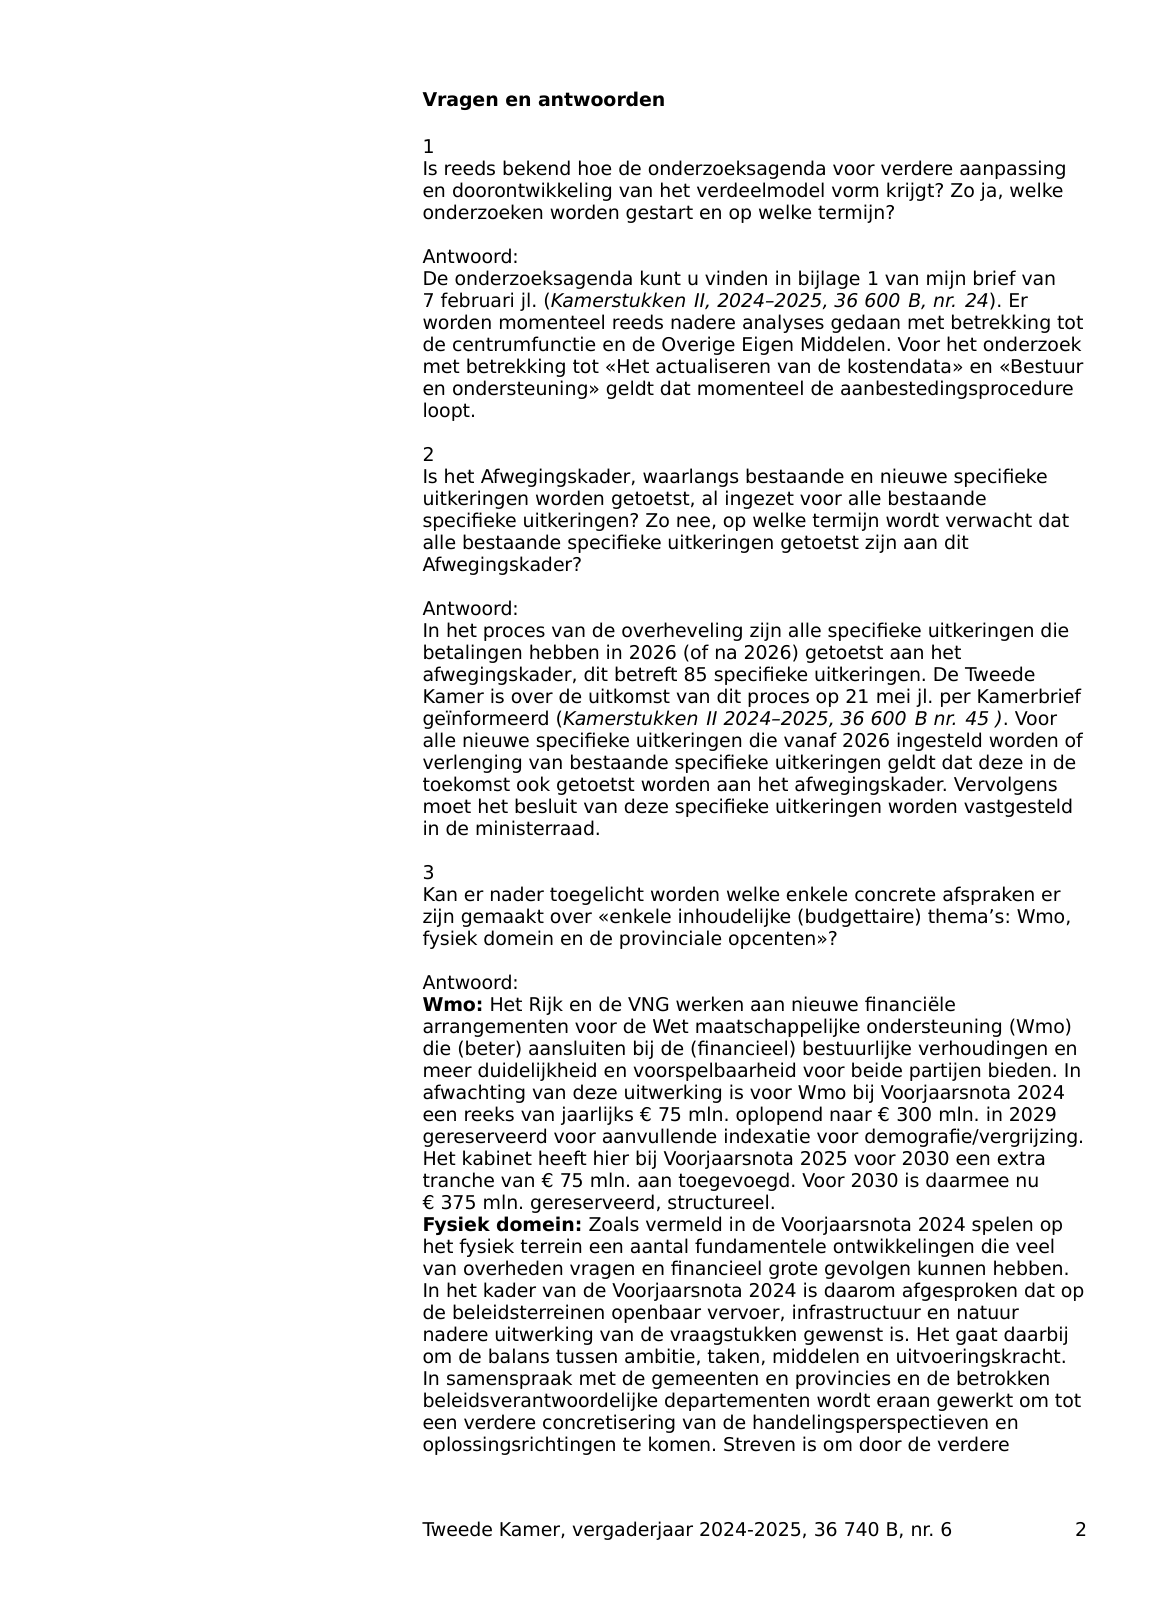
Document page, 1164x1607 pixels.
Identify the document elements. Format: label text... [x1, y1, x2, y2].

text In het proces van de overheveling zijn alle specifieke uitkeringen die betalingen hebben in 2026 (of na 2026) getoetst aan het afwegingskader, dit betreft 85 specifieke uitkeringen. De Tweede Kamer is over de uitkomst van dit proces op 21 mei jl. per Kamerbrief geïnformeerd (Kamerstukken II 2024–2025, 36 600 B nr. 45 ). Voor alle nieuwe specifieke uitkeringen die vanaf 2026 ingesteld worden of verlenging van bestaande specifieke uitkeringen geldt dat deze in de toekomst ook getoetst worden aan het afwegingskader. Vervolgens moet het besluit van deze specifieke uitkeringen worden vastgesteld in de ministerraad. [422, 620, 1087, 840]
text De onderzoeksagenda kunt u vinden in bijlage 1 van mijn brief van 7 februari jl. (Kamerstukken II, 2024–2025, 36 600 B, nr. 24). Er worden momenteel reeds nadere analyses gedaan met betrekking tot de centrumfunctie en de Overige Eigen Middelen. Voor het onderzoek met betrekking tot «Het actualiseren van de kostendata» en «Bestuur en ondersteuning» geldt dat momenteel de aanbestedingsprocedure loopt. [422, 268, 1087, 422]
subtitle Vragen en antwoorden [422, 89, 1087, 111]
text Antwoord: [422, 246, 1087, 268]
text 2 [422, 444, 1087, 466]
text Wmo: Het Rijk en de VNG werken aan nieuwe financiële arrangementen voor de Wet maatschappelijke ondersteuning (Wmo) die (beter) aansluiten bij de (financieel) bestuurlijke verhoudingen en meer duidelijkheid en voorspelbaarheid voor beide partijen bieden. In afwachting van deze uitwerking is voor Wmo bij Voorjaarsnota 2024 een reeks van jaarlijks € 75 mln. oplopend naar € 300 mln. in 2029 gereserveerd voor aanvullende indexatie voor demografie/vergrijzing. Het kabinet heeft hier bij Voorjaarsnota 2025 voor 2030 een extra tranche van € 75 mln. aan toegevoegd. Voor 2030 is daarmee nu € 375 mln. gereserveerd, structureel. [422, 994, 1087, 1214]
text Antwoord: [422, 598, 1087, 620]
text 3 [422, 862, 1087, 884]
text Fysiek domein: Zoals vermeld in de Voorjaarsnota 2024 spelen op het fysiek terrein een aantal fundamentele ontwikkelingen die veel van overheden vragen en financieel grote gevolgen kunnen hebben. In het kader van de Voorjaarsnota 2024 is daarom afgesproken dat op de beleidsterreinen openbaar vervoer, infrastructuur en natuur nadere uitwerking van de vraagstukken gewenst is. Het gaat daarbij om de balans tussen ambitie, taken, middelen en uitvoeringskracht. In samenspraak met de gemeenten en provincies en de betrokken beleidsverantwoordelijke departementen wordt eraan gewerkt om tot een verdere concretisering van de handelingsperspectieven en oplossingsrichtingen te komen. Streven is om door de verdere [422, 1214, 1087, 1456]
text Is reeds bekend hoe de onderzoeksagenda voor verdere aanpassing en doorontwikkeling van het verdeelmodel vorm krijgt? Zo ja, welke onderzoeken worden gestart en op welke termijn? [422, 158, 1087, 224]
text Antwoord: [422, 972, 1087, 994]
text Is het Afwegingskader, waarlangs bestaande en nieuwe specifieke uitkeringen worden getoetst, al ingezet voor alle bestaande specifieke uitkeringen? Zo nee, op welke termijn wordt verwacht dat alle bestaande specifieke uitkeringen getoetst zijn aan dit Afwegingskader? [422, 466, 1087, 576]
text 1 [422, 136, 1087, 158]
text Kan er nader toegelicht worden welke enkele concrete afspraken er zijn gemaakt over «enkele inhoudelijke (budgettaire) thema’s: Wmo, fysiek domein en de provinciale opcenten»? [422, 884, 1087, 950]
